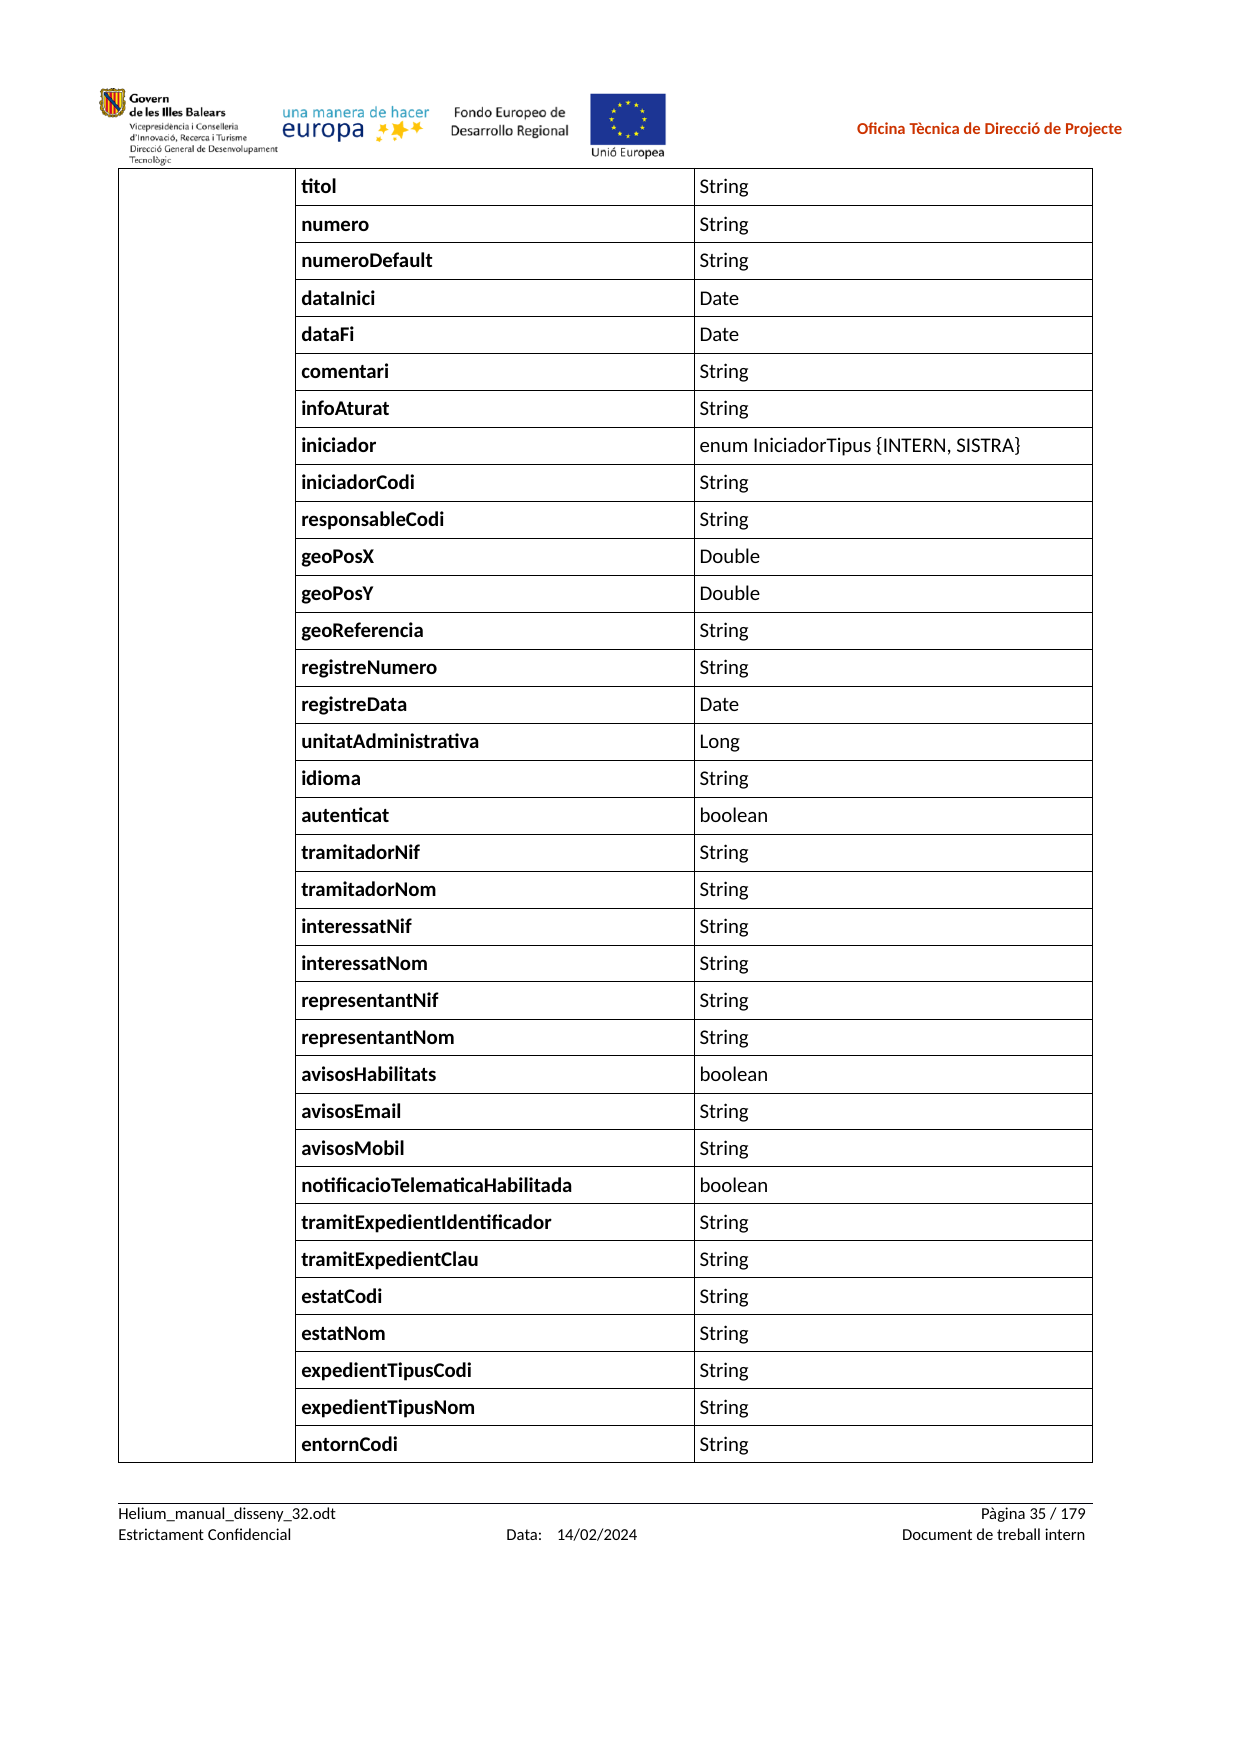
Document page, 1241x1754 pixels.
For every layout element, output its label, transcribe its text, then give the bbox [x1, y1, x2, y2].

table_cell responsableCodi [296, 502, 694, 538]
table_cell avisosEmail [296, 1094, 694, 1129]
table_cell String [695, 1352, 1092, 1388]
table_cell registreNumero [296, 650, 694, 686]
table_cell avisosMobil [296, 1130, 694, 1166]
table_cell unitatAdministrativa [296, 724, 694, 759]
table_cell geoReferencia [296, 613, 694, 649]
table_cell iniciadorCodi [296, 465, 694, 501]
table_cell String [695, 1130, 1092, 1166]
table_cell titol [296, 169, 694, 205]
table_cell String [695, 169, 1092, 205]
table_cell String [695, 1094, 1092, 1129]
table_cell String [695, 1315, 1092, 1351]
table_cell comentari [296, 354, 694, 390]
table_cell numero [296, 206, 694, 242]
table_cell String [695, 909, 1092, 944]
table_cell representantNom [296, 1020, 694, 1055]
table_cell interessatNom [296, 946, 694, 981]
table_cell geoPosX [296, 539, 694, 575]
table_cell tramitadorNif [296, 835, 694, 871]
table_cell infoAturat [296, 391, 694, 427]
table_cell Double [695, 539, 1092, 575]
table_cell interessatNif [296, 909, 694, 944]
table_cell enum IniciadorTipus {INTERN, SISTRA} [695, 428, 1092, 464]
table_cell String [695, 243, 1092, 279]
table_cell iniciador [296, 428, 694, 464]
table_cell String [695, 761, 1092, 797]
table_cell String [695, 465, 1092, 501]
table_cell estatNom [296, 1315, 694, 1351]
table_cell boolean [695, 798, 1092, 833]
table_cell registreData [296, 687, 694, 723]
table_cell tramitExpedientClau [296, 1241, 694, 1277]
table_cell String [695, 872, 1092, 907]
table_cell Date [695, 317, 1092, 353]
picture [99, 87, 668, 166]
table_cell String [695, 1020, 1092, 1055]
table_cell String [695, 206, 1092, 242]
table_cell autenticat [296, 798, 694, 833]
table_cell Double [695, 576, 1092, 612]
table_cell Date [695, 687, 1092, 723]
table_cell numeroDefault [296, 243, 694, 279]
table_cell String [695, 502, 1092, 538]
table_cell String [695, 1389, 1092, 1425]
table_cell String [695, 946, 1092, 981]
table_cell estatCodi [296, 1278, 694, 1314]
table_cell dataFi [296, 317, 694, 353]
table_cell expedientTipusCodi [296, 1352, 694, 1388]
table_cell String [695, 391, 1092, 427]
table_cell avisosHabilitats [296, 1056, 694, 1092]
table_cell dataInici [296, 280, 694, 316]
table_cell expedientTipusNom [296, 1389, 694, 1425]
table_cell tramitExpedientIdentificador [296, 1204, 694, 1240]
table_cell Long [695, 724, 1092, 759]
table_cell String [695, 982, 1092, 1018]
table_cell String [695, 650, 1092, 686]
table_cell String [695, 613, 1092, 649]
table_cell notificacioTelematicaHabilitada [296, 1167, 694, 1203]
table_cell boolean [695, 1167, 1092, 1203]
table_cell idioma [296, 761, 694, 797]
table_cell Date [695, 280, 1092, 316]
table_cell String [695, 1278, 1092, 1314]
table_cell String [695, 354, 1092, 390]
table_cell String [695, 1426, 1092, 1462]
table_cell tramitadorNom [296, 872, 694, 907]
table_cell String [695, 835, 1092, 871]
table_cell String [695, 1241, 1092, 1277]
table_cell boolean [695, 1056, 1092, 1092]
table_cell entornCodi [296, 1426, 694, 1462]
table_cell representantNif [296, 982, 694, 1018]
table_cell String [695, 1204, 1092, 1240]
table_cell geoPosY [296, 576, 694, 612]
